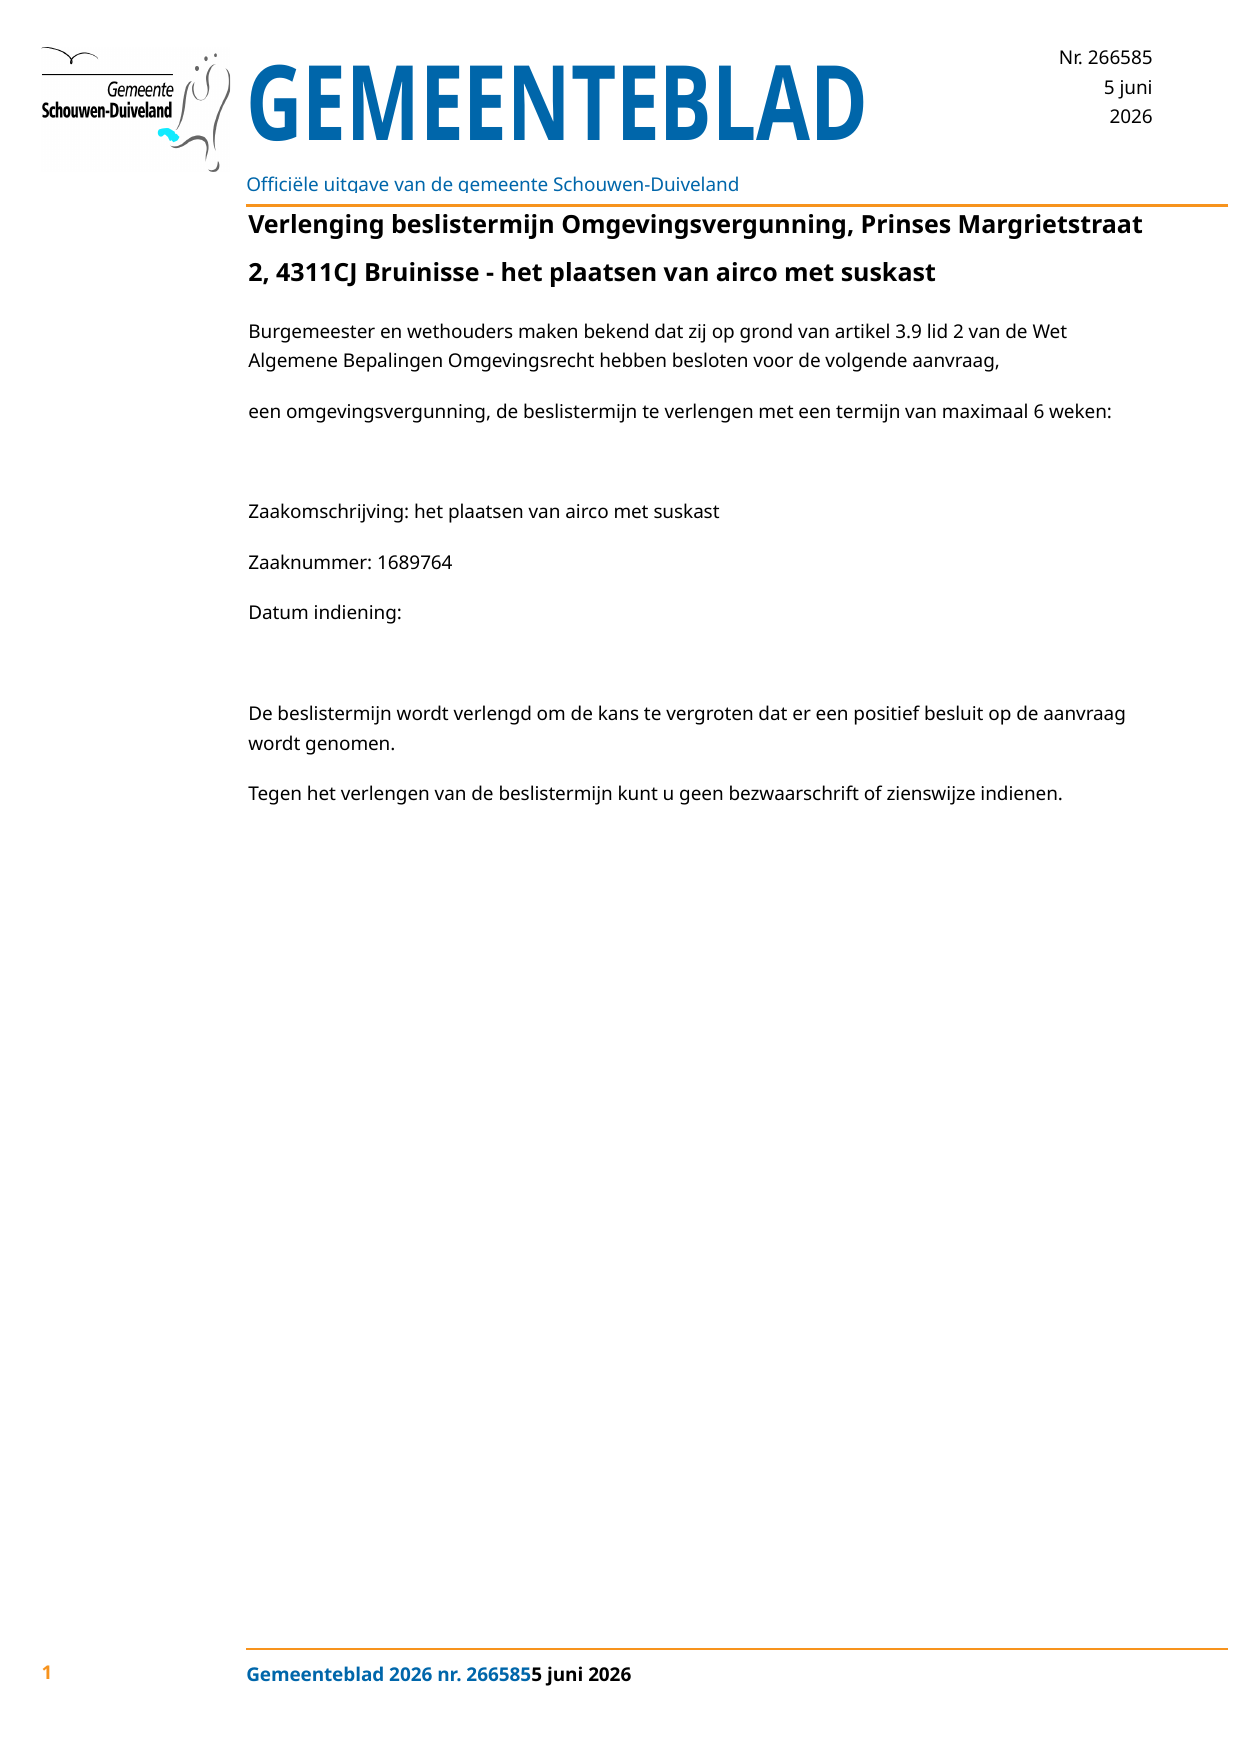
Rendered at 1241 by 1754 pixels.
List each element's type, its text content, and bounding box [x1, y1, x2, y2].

text Verlenging beslistermijn Omgevingsvergunning, Prinses Margrietstraat 2, 4311CJ Bruinisse - het plaatsen van airco met suskast [248, 207, 1152, 288]
text Datum indiening: [248, 599, 1152, 625]
text een omgevingsvergunning, de beslistermijn te verlengen met een termijn van maximaal 6 weken: [248, 398, 1152, 424]
picture [41, 47, 231, 172]
text Burgemeester en wethouders maken bekend dat zij op grond van artikel 3.9 lid 2 van de Wet Algemene Bepalingen Omgevingsrecht hebben besloten voor de volgende aanvraag, [248, 318, 1152, 373]
text Zaakomschrijving: het plaatsen van airco met suskast [248, 499, 1152, 524]
text Zaaknummer: 1689764 [248, 549, 1152, 575]
text Tegen het verlengen van de beslistermijn kunt u geen bezwaarschrift of zienswijze indienen. [248, 780, 1152, 806]
text De beslistermijn wordt verlengd om de kans te vergroten dat er een positief besluit op de aanvraag wordt genomen. [248, 700, 1152, 756]
